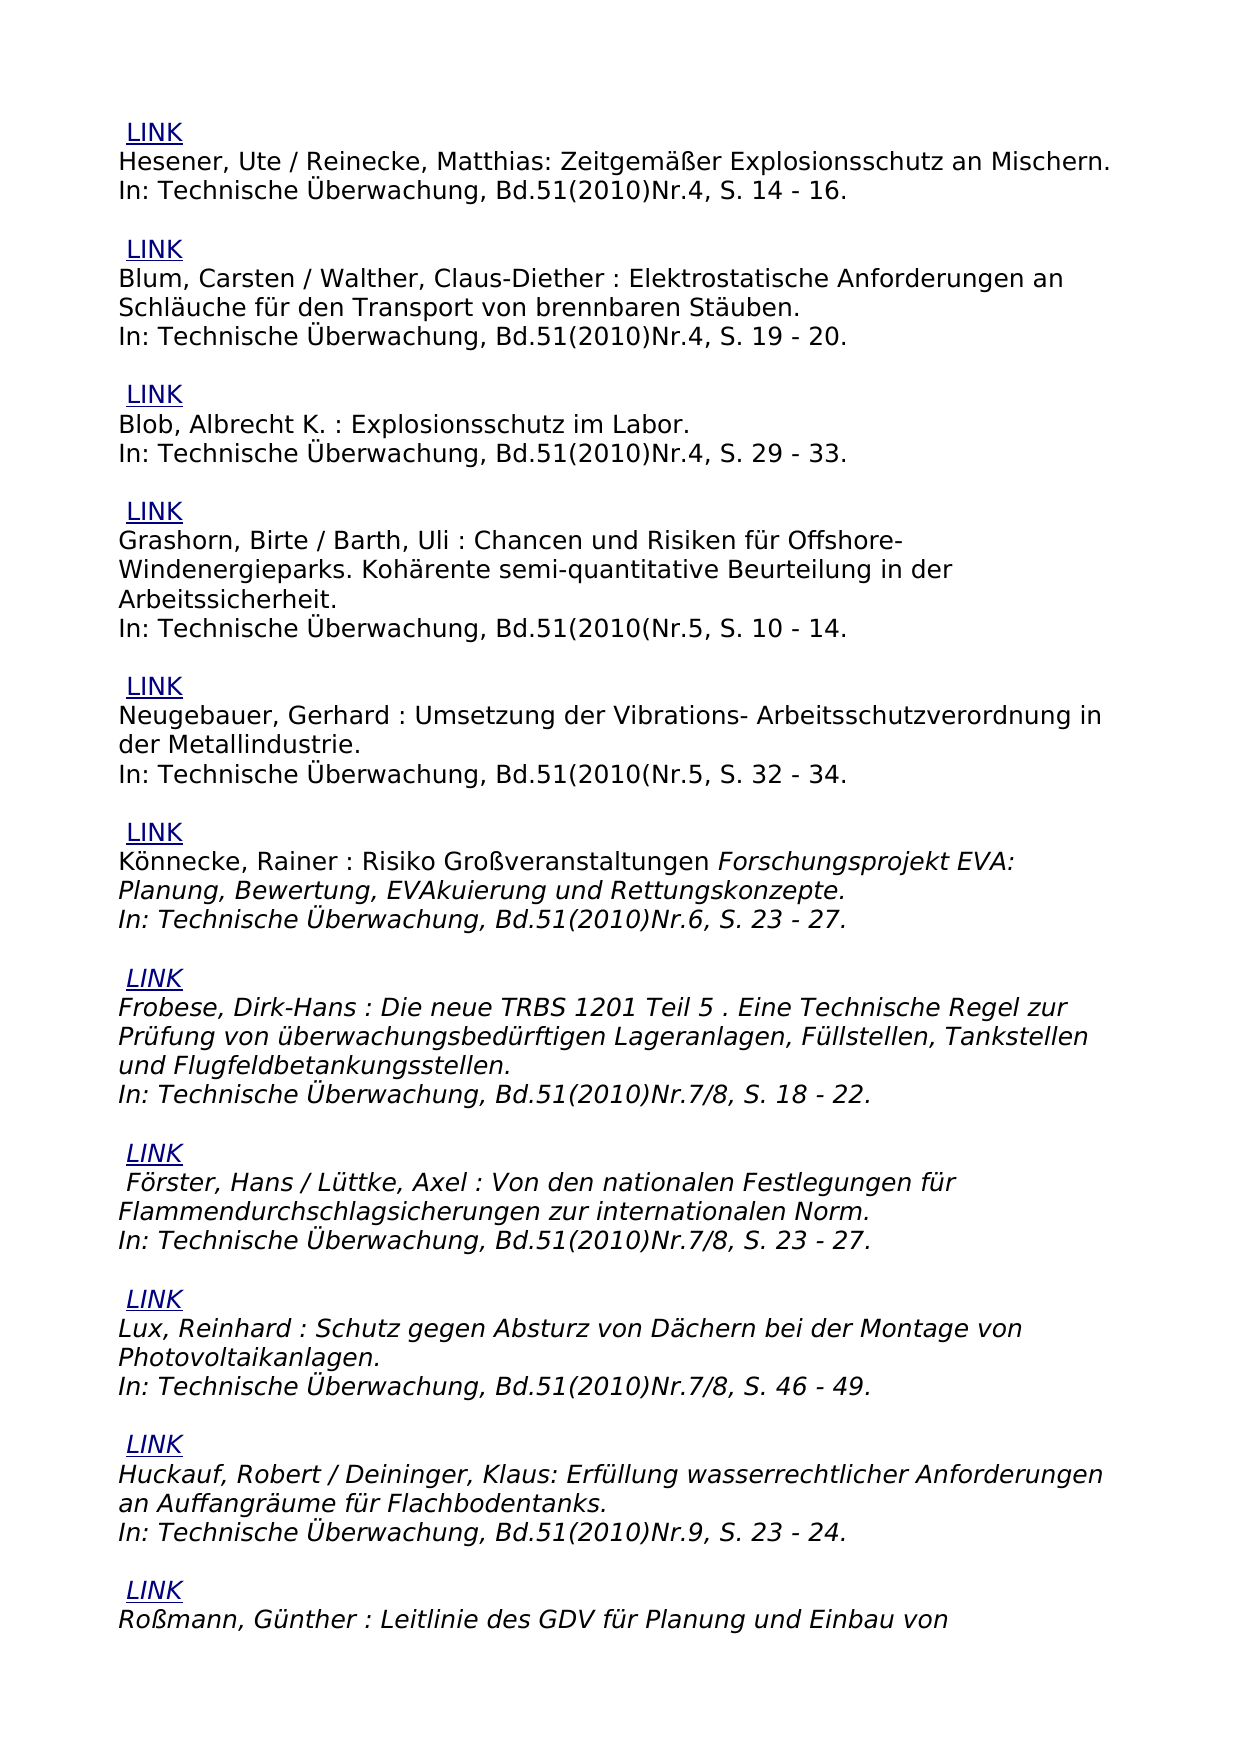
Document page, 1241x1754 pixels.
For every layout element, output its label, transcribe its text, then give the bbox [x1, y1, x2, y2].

text LINK Hesener, Ute / Reinecke, Matthias: Zeitgemäßer Explosionsschutz an Mischern. In: Technische Überwachung, Bd.51(2010)Nr.4, S. 14 - 16. LINK Blum, Carsten / Walther, Claus-Diether : Elektrostatische Anforderungen an Schläuche für den Transport von brennbaren Stäuben. In: Technische Überwachung, Bd.51(2010)Nr.4, S. 19 - 20. LINK Blob, Albrecht K. : Explosionsschutz im Labor. In: Technische Überwachung, Bd.51(2010)Nr.4, S. 29 - 33. LINK Grashorn, Birte / Barth, Uli : Chancen und Risiken für Offshore-Windenergieparks. Kohärente semi-quantitative Beurteilung in der Arbeitssicherheit. In: Technische Überwachung, Bd.51(2010(Nr.5, S. 10 - 14. LINK Neugebauer, Gerhard : Umsetzung der Vibrations- Arbeitsschutzverordnung in der Metallindustrie. In: Technische Überwachung, Bd.51(2010(Nr.5, S. 32 - 34. LINK Könnecke, Rainer : Risiko Großveranstaltungen Forschungsprojekt EVA: Planung, Bewertung, EVAkuierung und Rettungskonzepte. In: Technische Überwachung, Bd.51(2010)Nr.6, S. 23 - 27. LINK Frobese, Dirk-Hans : Die neue TRBS 1201 Teil 5 . Eine Technische Regel zur Prüfung von überwachungsbedürftigen Lageranlagen, Füllstellen, Tankstellen und Flugfeldbetankungsstellen. In: Technische Überwachung, Bd.51(2010)Nr.7/8, S. 18 - 22. LINK Förster, Hans / Lüttke, Axel : Von den nationalen Festlegungen für Flammendurchschlagsicherungen zur internationalen Norm. In: Technische Überwachung, Bd.51(2010)Nr.7/8, S. 23 - 27. LINK Lux, Reinhard : Schutz gegen Absturz von Dächern bei der Montage von Photovoltaikanlagen. In: Technische Überwachung, Bd.51(2010)Nr.7/8, S. 46 - 49. LINK Huckauf, Robert / Deininger, Klaus: Erfüllung wasserrechtlicher Anforderungen an Auffangräume für Flachbodentanks. In: Technische Überwachung, Bd.51(2010)Nr.9, S. 23 - 24. LINK Roßmann, Günther : Leitlinie des GDV für Planung und Einbau von [118, 118, 1122, 1635]
